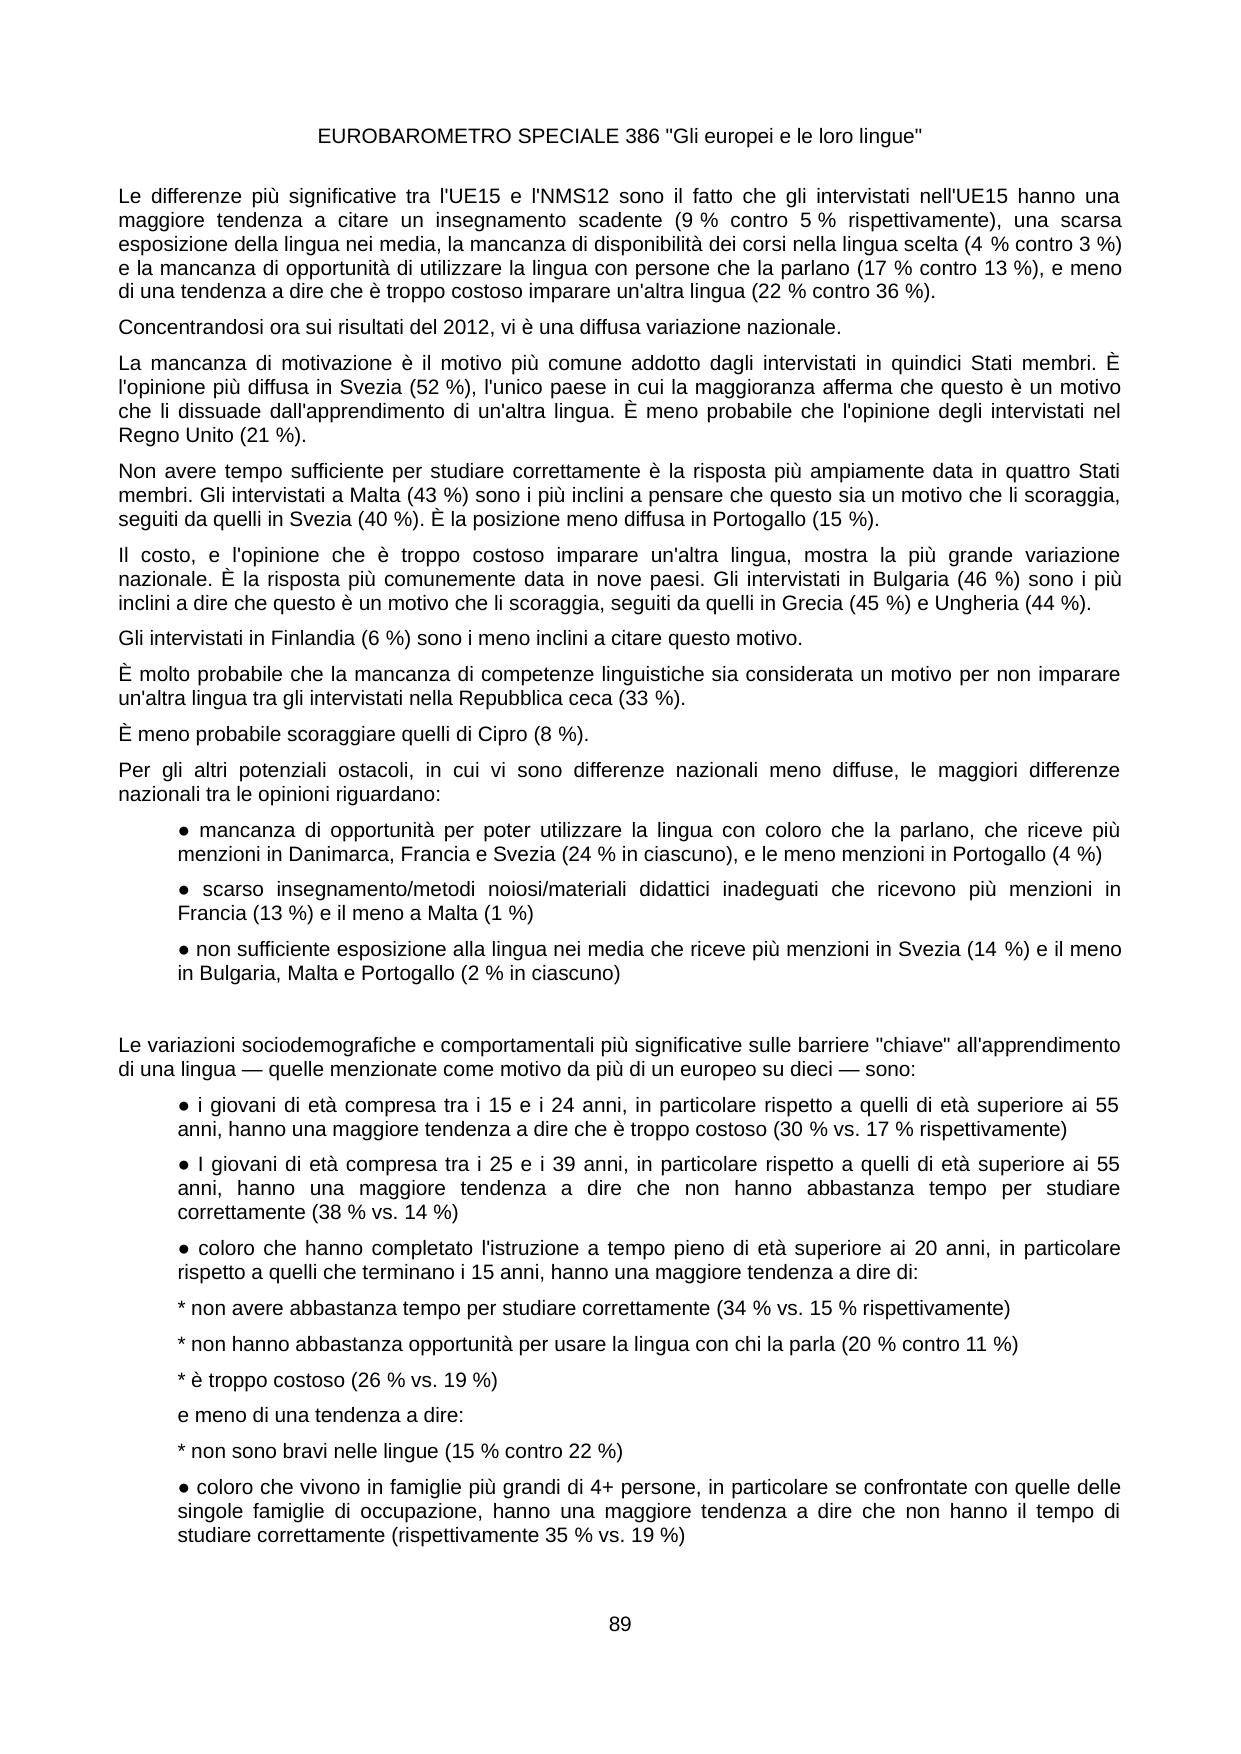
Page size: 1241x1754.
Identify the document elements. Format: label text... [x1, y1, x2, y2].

text ● coloro che vivono in famiglie più grandi di 4+ persone, in particolare se confrontate con quelle delle singole famiglie di occupazione, hanno una maggiore tendenza a dire che non hanno il tempo di studiare correttamente (rispettivamente 35 % vs. 19 %) [177, 1475, 1122, 1547]
text ● mancanza di opportunità per poter utilizzare la lingua con coloro che la parlano, che riceve più menzioni in Danimarca, Francia e Svezia (24 % in ciascuno), e le meno menzioni in Portogallo (4 %) [177, 817, 1122, 865]
text * non sono bravi nelle lingue (15 % contro 22 %) [177, 1439, 1122, 1463]
text Per gli altri potenziali ostacoli, in cui vi sono differenze nazionali meno diffuse, le maggiori differenze nazionali tra le opinioni riguardano: [118, 758, 1122, 806]
text * è troppo costoso (26 % vs. 19 %) [177, 1367, 1122, 1391]
text Gli intervistati in Finlandia (6 %) sono i meno inclini a citare questo motivo. [118, 626, 1122, 650]
text È meno probabile scoraggiare quelli di Cipro (8 %). [118, 722, 1122, 746]
text È molto probabile che la mancanza di competenze linguistiche sia considerata un motivo per non imparare un'altra lingua tra gli intervistati nella Repubblica ceca (33 %). [118, 662, 1122, 710]
text Le variazioni sociodemografiche e comportamentali più significative sulle barriere "chiave" all'apprendimento di una lingua — quelle menzionate come motivo da più di un europeo su dieci — sono: [118, 1033, 1122, 1081]
text Il costo, e l'opinione che è troppo costoso imparare un'altra lingua, mostra la più grande variazione nazionale. È la risposta più comunemente data in nove paesi. Gli intervistati in Bulgaria (46 %) sono i più inclini a dire che questo è un motivo che li scoraggia, seguiti da quelli in Grecia (45 %) e Ungheria (44 %). [118, 542, 1122, 614]
text ● i giovani di età compresa tra i 15 e i 24 anni, in particolare rispetto a quelli di età superiore ai 55 anni, hanno una maggiore tendenza a dire che è troppo costoso (30 % vs. 17 % rispettivamente) [177, 1092, 1122, 1140]
text ● scarso insegnamento/metodi noiosi/materiali didattici inadeguati che ricevono più menzioni in Francia (13 %) e il meno a Malta (1 %) [177, 877, 1122, 925]
text Non avere tempo sufficiente per studiare correttamente è la risposta più ampiamente data in quattro Stati membri. Gli intervistati a Malta (43 %) sono i più inclini a pensare che questo sia un motivo che li scoraggia, seguiti da quelli in Svezia (40 %). È la posizione meno diffusa in Portogallo (15 %). [118, 459, 1122, 531]
text ● non sufficiente esposizione alla lingua nei media che riceve più menzioni in Svezia (14 %) e il meno in Bulgaria, Malta e Portogallo (2 % in ciascuno) [177, 937, 1122, 985]
text ● I giovani di età compresa tra i 25 e i 39 anni, in particolare rispetto a quelli di età superiore ai 55 anni, hanno una maggiore tendenza a dire che non hanno abbastanza tempo per studiare correttamente (38 % vs. 14 %) [177, 1152, 1122, 1224]
text * non avere abbastanza tempo per studiare correttamente (34 % vs. 15 % rispettivamente) [177, 1296, 1122, 1320]
text ● coloro che hanno completato l'istruzione a tempo pieno di età superiore ai 20 anni, in particolare rispetto a quelli che terminano i 15 anni, hanno una maggiore tendenza a dire di: [177, 1236, 1122, 1284]
text * non hanno abbastanza opportunità per usare la lingua con chi la parla (20 % contro 11 %) [177, 1332, 1122, 1356]
text La mancanza di motivazione è il motivo più comune addotto dagli intervistati in quindici Stati membri. È l'opinione più diffusa in Svezia (52 %), l'unico paese in cui la maggioranza afferma che questo è un motivo che li dissuade dall'apprendimento di un'altra lingua. È meno probabile che l'opinione degli intervistati nel Regno Unito (21 %). [118, 351, 1122, 447]
text e meno di una tendenza a dire: [177, 1403, 1122, 1427]
text Concentrandosi ora sui risultati del 2012, vi è una diffusa variazione nazionale. [118, 315, 1122, 339]
text Le differenze più significative tra l'UE15 e l'NMS12 sono il fatto che gli intervistati nell'UE15 hanno una maggiore tendenza a citare un insegnamento scadente (9 % contro 5 % rispettivamente), una scarsa esposizione della lingua nei media, la mancanza di disponibilità dei corsi nella lingua scelta (4 % contro 3 %) e la mancanza di opportunità di utilizzare la lingua con persone che la parlano (17 % contro 13 %), e meno di una tendenza a dire che è troppo costoso imparare un'altra lingua (22 % contro 36 %). [118, 183, 1122, 303]
